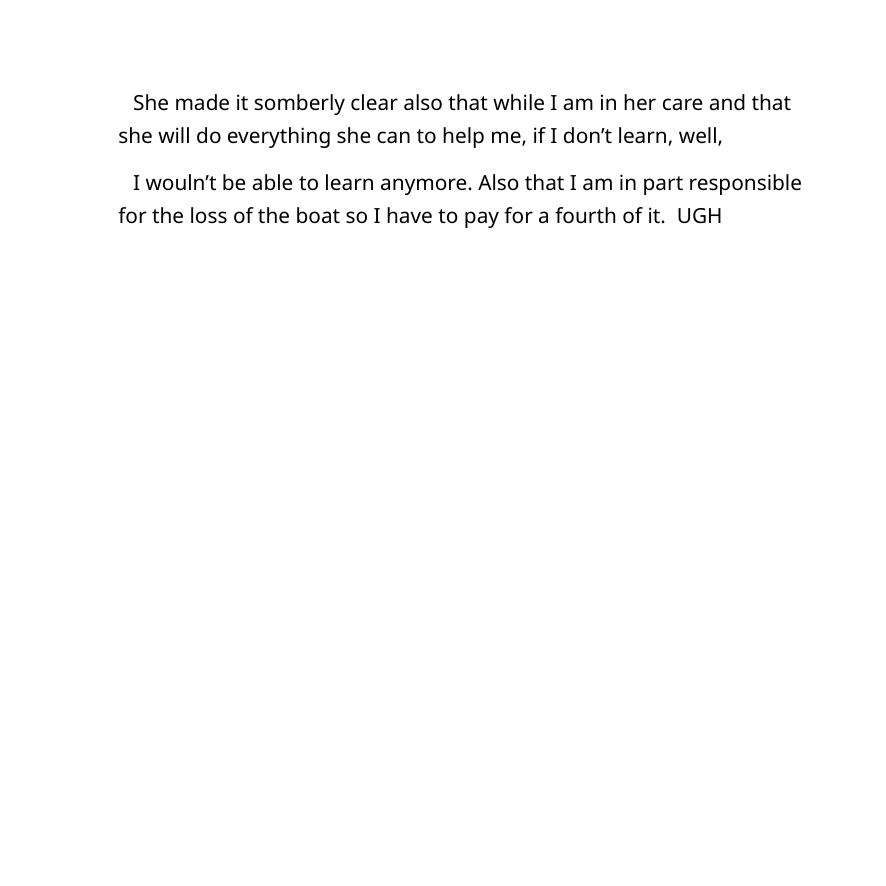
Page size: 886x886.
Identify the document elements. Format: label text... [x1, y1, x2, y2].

text She made it somberly clear also that while I am in her care and that she will do everything she can to help me, if I don’t learn, well, [118, 88, 827, 149]
text I wouln’t be able to learn anymore. Also that I am in part responsible for the loss of the boat so I have to pay for a fourth of it. UGH [118, 168, 827, 229]
